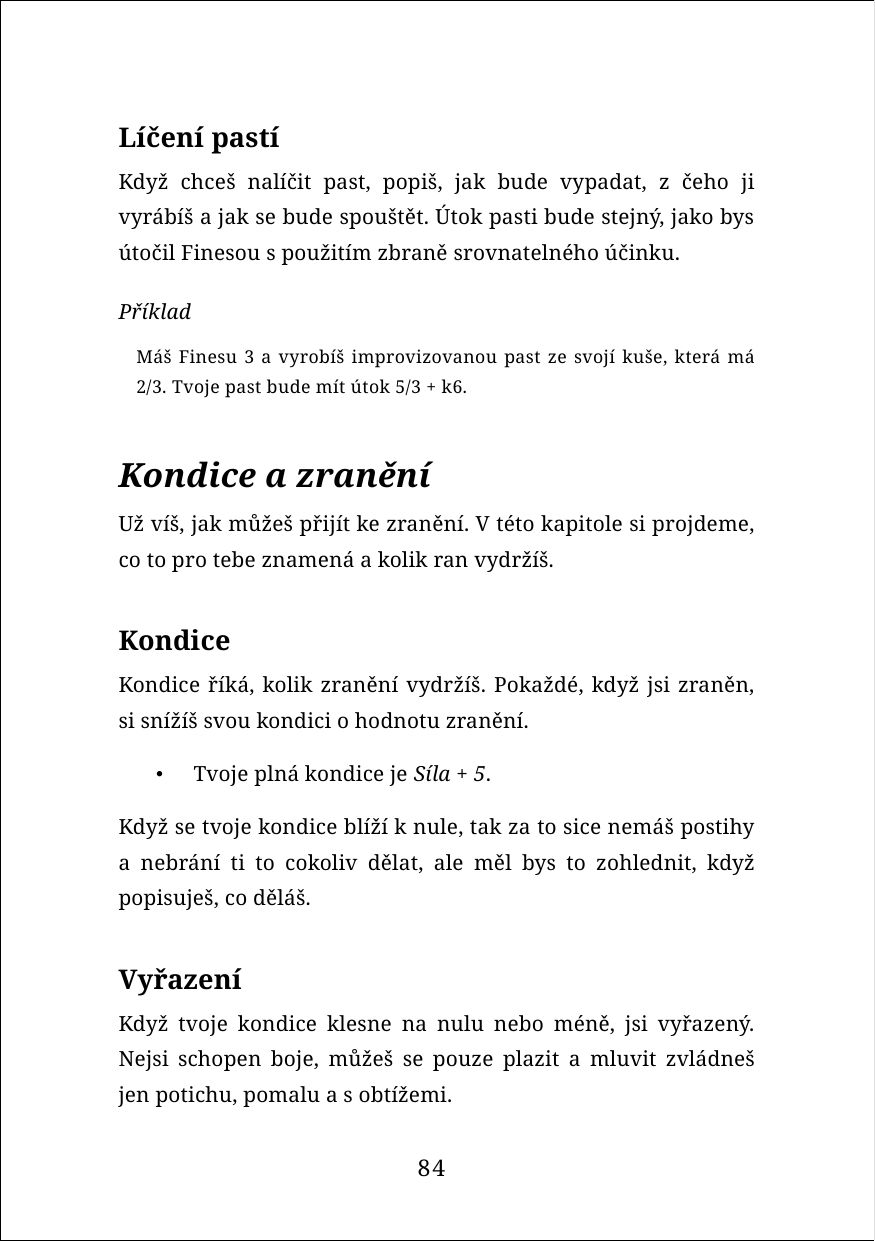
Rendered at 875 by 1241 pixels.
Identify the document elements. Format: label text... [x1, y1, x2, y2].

text Už víš, jak můžeš přijít ke zranění. V této kapitole si projdeme, co to pro tebe znamená a kolik ran vydržíš. [118, 509, 756, 573]
subtitle Kondice [118, 622, 756, 658]
text Když se tvoje kondice blíží k nule, tak za to sice nemáš postihy a nebrání ti to cokoliv dělat, ale měl bys to zohlednit, když popisuješ, co děláš. [118, 812, 756, 912]
subtitle Líčení pastí [118, 118, 756, 155]
list Tvoje plná kondice je Síla + 5. [156, 759, 756, 787]
subtitle Kondice a zranění [118, 452, 756, 497]
text Příklad [118, 297, 756, 326]
text Když tvoje kondice klesne na nulu nebo méně, jsi vyřazený. Nejsi schopen boje, můžeš se pouze plazit a mluvit zvládneš jen potichu, pomalu a s obtížemi. [118, 1009, 756, 1108]
subtitle Vyřazení [118, 960, 756, 997]
text Když chceš nalíčit past, popiš, jak bude vypadat, z čeho ji vyrábíš a jak se bude spouštět. Útok pasti bude stejný, jako bys útočil Finesou s použitím zbraně srovnatelného účinku. [118, 167, 756, 266]
text Máš Finesu 3 a vyrobíš improvizovanou past ze svojí kuše, která má 2/3. Tvoje past bude mít útok 5/3 + k6. [136, 344, 756, 399]
list Kondice říká, kolik zranění vydržíš. Pokaždé, když jsi zraněn, si snížíš svou kondici o hodnotu zranění. [118, 670, 756, 734]
